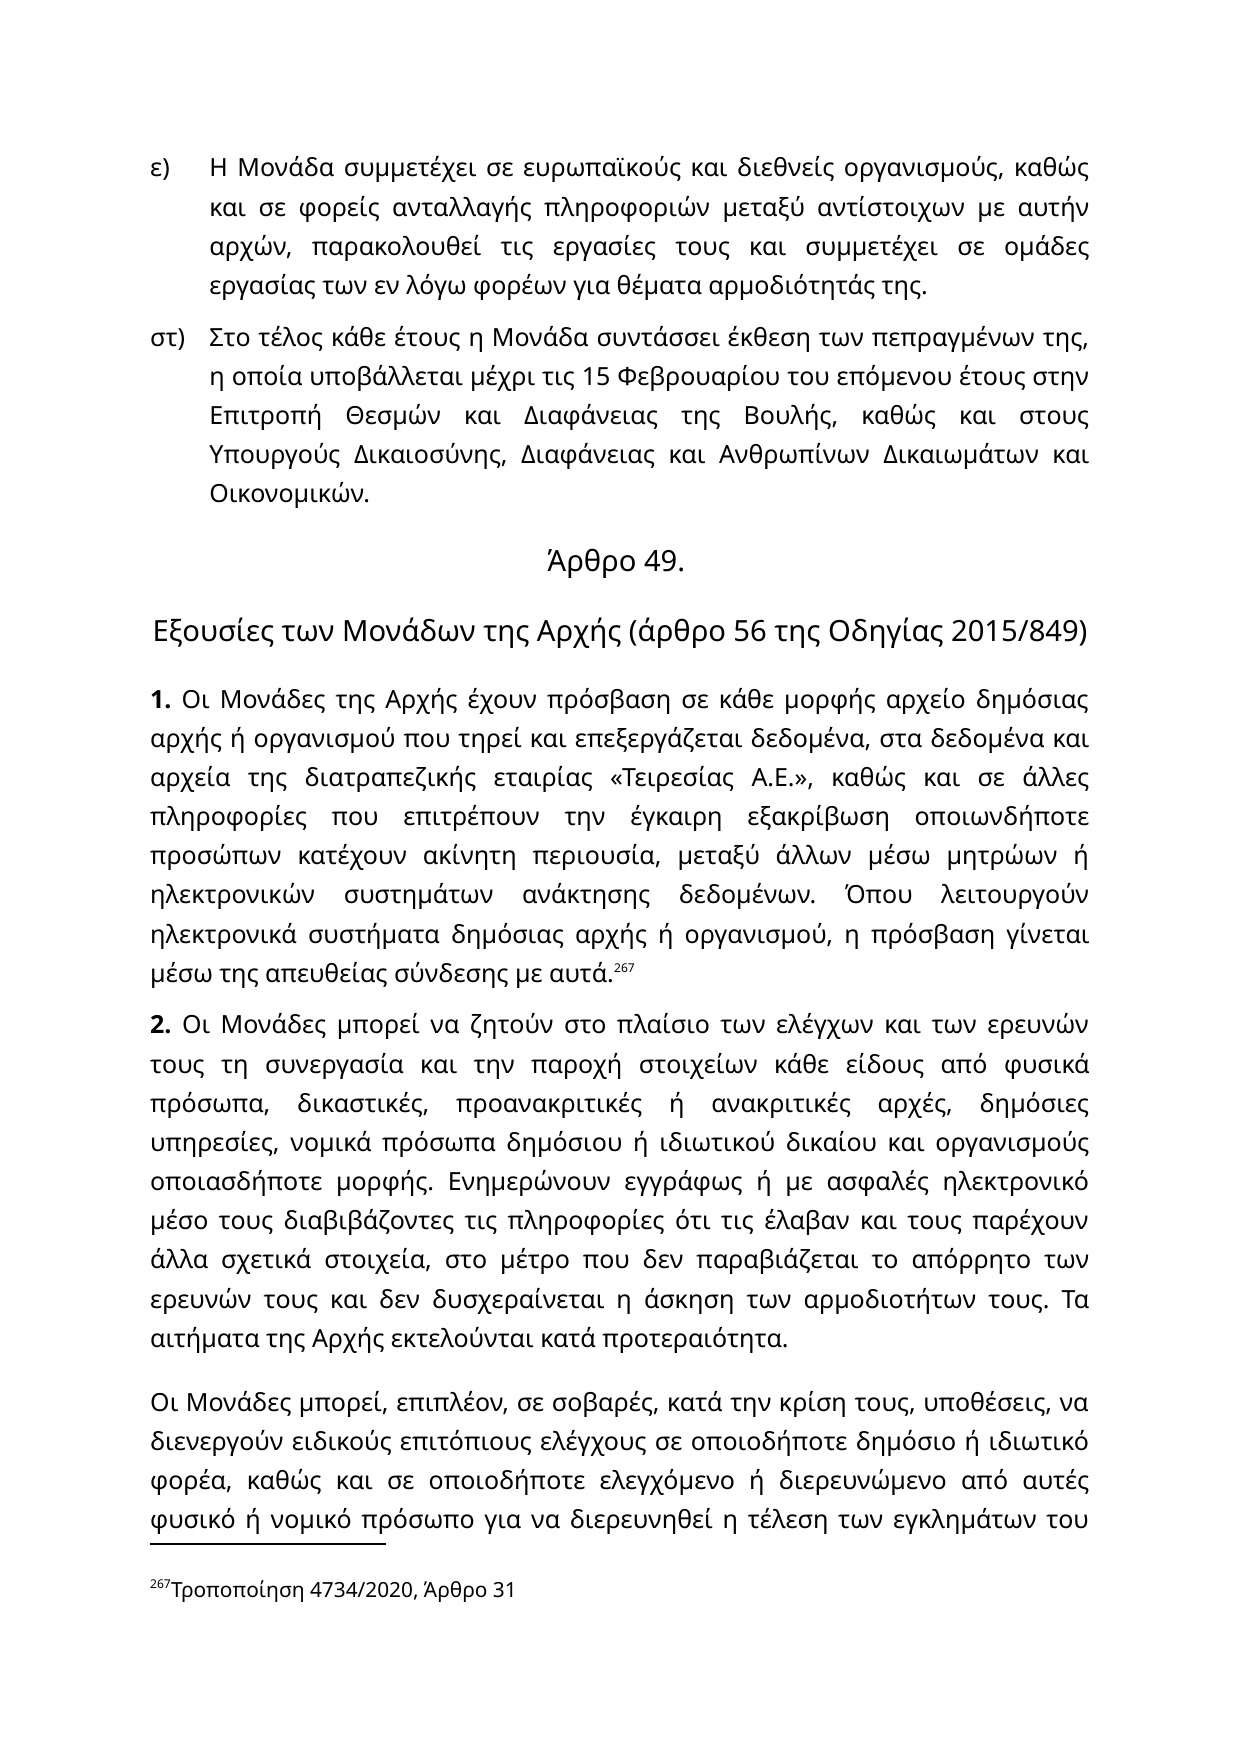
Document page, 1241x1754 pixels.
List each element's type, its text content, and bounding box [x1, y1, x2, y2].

list ε) Η Μονάδα συμμετέχει σε ευρωπαϊκούς και διεθνείς οργανισμούς, καθώς και σε φορείς ανταλλαγής πληροφοριών μεταξύ αντίστοιχων με αυτήν αρχών, παρακολουθεί τις εργασίες τους και συμμετέχει σε ομάδες εργασίας των εν λόγω φορέων για θέματα αρμοδιότητάς της. [150, 150, 1090, 302]
subtitle Εξουσίες των Μονάδων της Αρχής (άρθρο 56 της Οδηγίας 2015/849) [150, 611, 1090, 650]
text 1. Οι Μονάδες της Αρχής έχουν πρόσβαση σε κάθε μορφής αρχείο δημόσιας αρχής ή οργανισμού που τηρεί και επεξεργάζεται δεδομένα, στα δεδομένα και αρχεία της διατραπεζικής εταιρίας «Τειρεσίας Α.Ε.», καθώς και σε άλλες πληροφορίες που επιτρέπουν την έγκαιρη εξακρίβωση οποιωνδήποτε προσώπων κατέχουν ακίνητη περιουσία, μεταξύ άλλων μέσω μητρώων ή ηλεκτρονικών συστημάτων ανάκτησης δεδομένων. Όπου λειτουργούν ηλεκτρονικά συστήματα δημόσιας αρχής ή οργανισμού, η πρόσβαση γίνεται μέσω της απευθείας σύνδεσης με αυτά. [150, 681, 1090, 989]
text Οι Μονάδες μπορεί, επιπλέον, σε σοβαρές, κατά την κρίση τους, υποθέσεις, να διενεργούν ειδικούς επιτόπιους ελέγχους σε οποιοδήποτε δημόσιο ή ιδιωτικό φορέα, καθώς και σε οποιοδήποτε ελεγχόμενο ή διερευνώμενο από αυτές φυσικό ή νομικό πρόσωπο για να διερευνηθεί η τέλεση των εγκλημάτων του [150, 1384, 1090, 1536]
list στ) Στο τέλος κάθε έτους η Μονάδα συντάσσει έκθεση των πεπραγμένων της, η οποία υποβάλλεται μέχρι τις 15 Φεβρουαρίου του επόμενου έτους στην Επιτροπή Θεσμών και Διαφάνειας της Βουλής, καθώς και στους Υπουργούς Δικαιοσύνης, Διαφάνειας και Ανθρωπίνων Δικαιωμάτων και Οικονομικών. [150, 319, 1090, 510]
text Τροποποίηση 4734/2020, Άρθρο 31 [150, 1576, 1090, 1604]
subtitle Άρθρο 49. [150, 540, 1090, 580]
text 2. Οι Μονάδες μπορεί να ζητούν στο πλαίσιο των ελέγχων και των ερευνών τους τη συνεργασία και την παροχή στοιχείων κάθε είδους από φυσικά πρόσωπα, δικαστικές, προανακριτικές ή ανακριτικές αρχές, δημόσιες υπηρεσίες, νομικά πρόσωπα δημόσιου ή ιδιωτικού δικαίου και οργανισμούς οποιασδήποτε μορφής. Ενημερώνουν εγγράφως ή με ασφαλές ηλεκτρονικό μέσο τους διαβιβάζοντες τις πληροφορίες ότι τις έλαβαν και τους παρέχουν άλλα σχετικά στοιχεία, στο μέτρο που δεν παραβιάζεται το απόρρητο των ερευνών τους και δεν δυσχεραίνεται η άσκηση των αρμοδιοτήτων τους. Τα αιτήματα της Αρχής εκτελούνται κατά προτεραιότητα. [150, 1007, 1090, 1354]
